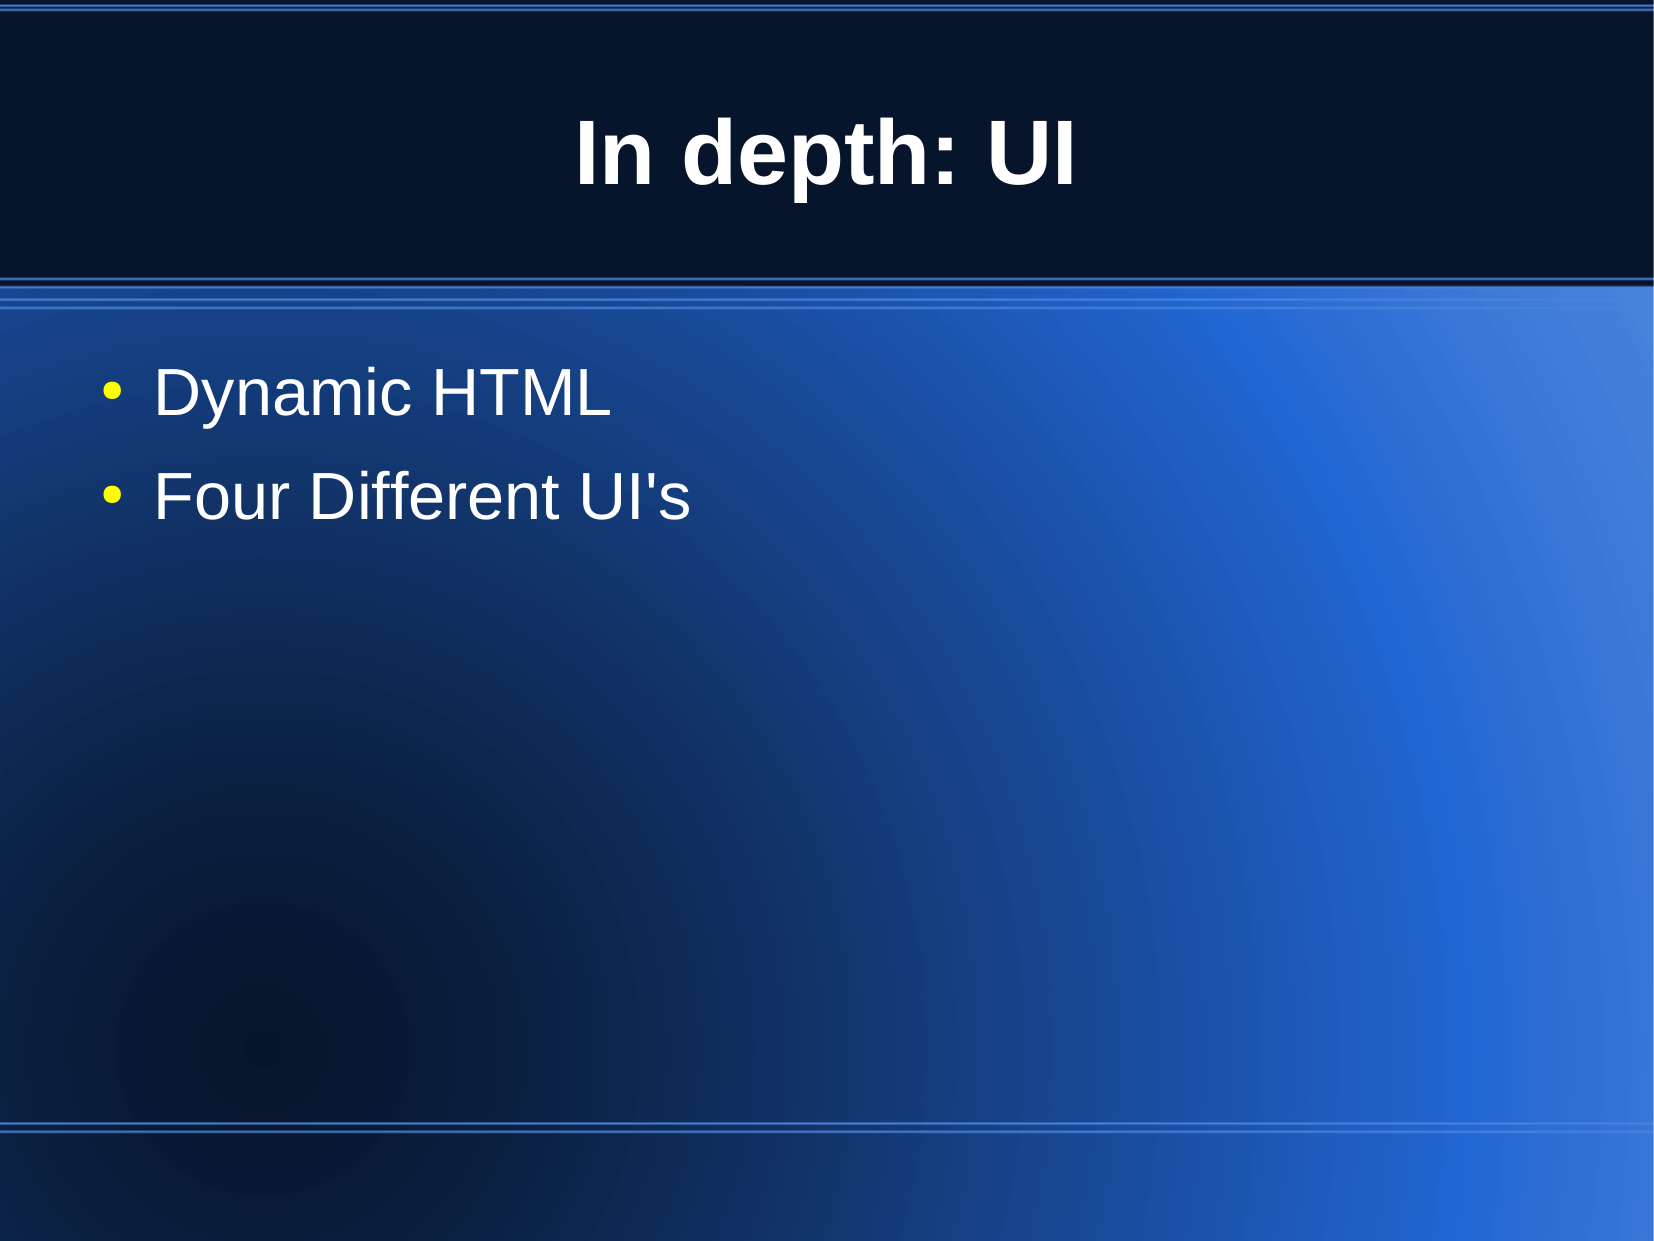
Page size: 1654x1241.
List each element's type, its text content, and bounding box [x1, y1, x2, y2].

list Dynamic HTML Four Different UI's [82, 355, 1571, 1043]
picture [0, 0, 1654, 1241]
title In depth: UI [82, 49, 1571, 257]
